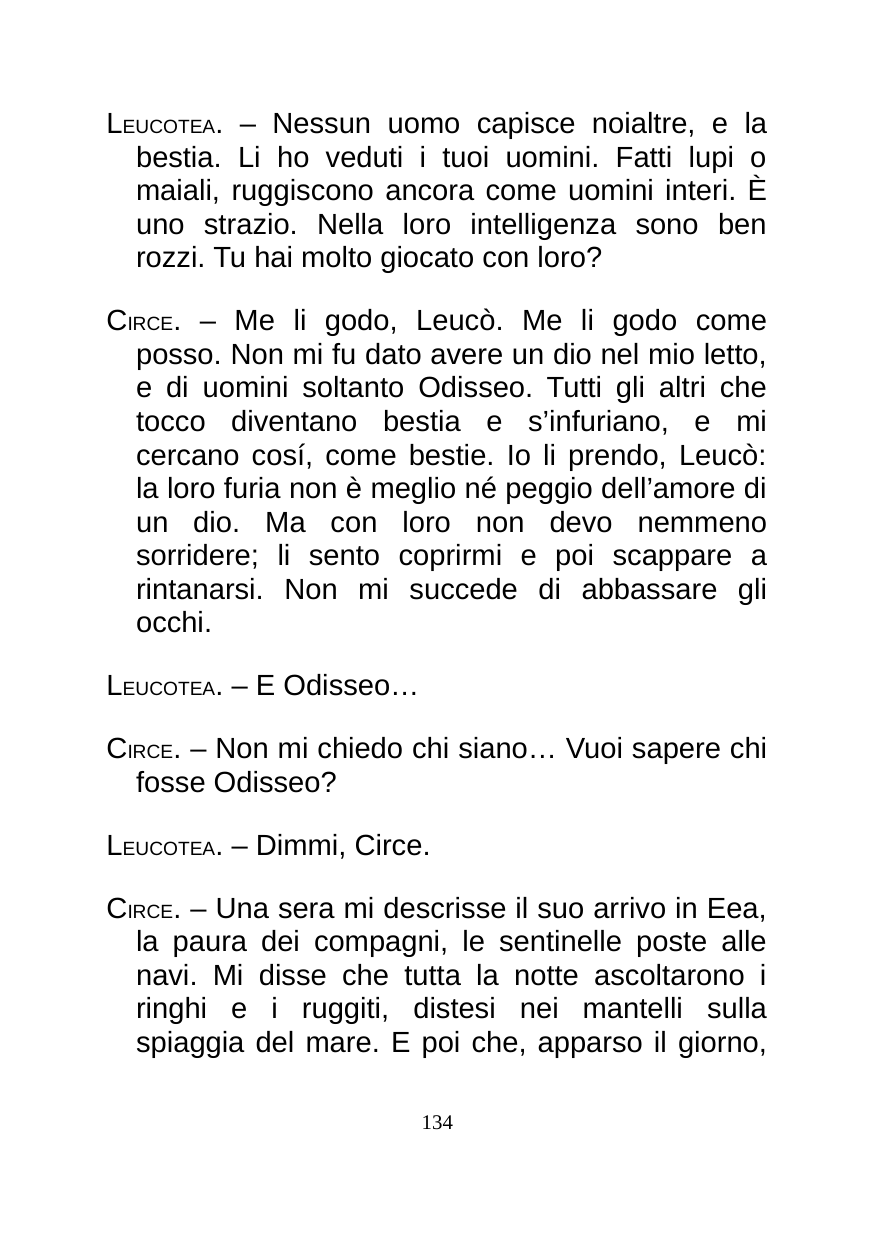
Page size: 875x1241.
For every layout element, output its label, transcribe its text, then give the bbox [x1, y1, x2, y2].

text Circe. – Non mi chiedo chi siano… Vuoi sapere chi fosse Odisseo? [106, 731, 768, 798]
text Leucotea. – E Odisseo… [106, 668, 768, 702]
text Leucotea. – Nessun uomo capisce noialtre, e la bestia. Li ho veduti i tuoi uomini. Fatti lupi o maiali, ruggiscono ancora come uomini interi. È uno strazio. Nella loro intelligenza sono ben rozzi. Tu hai molto giocato con loro? [106, 106, 768, 274]
text Circe. – Una sera mi descrisse il suo arrivo in Eea, la paura dei compagni, le sentinelle poste alle navi. Mi disse che tutta la notte ascoltarono i ringhi e i ruggiti, distesi nei mantelli sulla spiaggia del mare. E poi che, apparso il giorno, [106, 891, 768, 1059]
text Circe. – Me li godo, Leucò. Me li godo come posso. Non mi fu dato avere un dio nel mio letto, e di uomini soltanto Odisseo. Tutti gli altri che tocco diventano bestia e s’infuriano, e mi cercano cosí, come bestie. Io li prendo, Leucò: la loro furia non è meglio né peggio dell’amore di un dio. Ma con loro non devo nemmeno sorridere; li sento coprirmi e poi scappare a rintanarsi. Non mi succede di abbassare gli occhi. [106, 303, 768, 639]
text Leucotea. – Dimmi, Circe. [106, 828, 768, 861]
